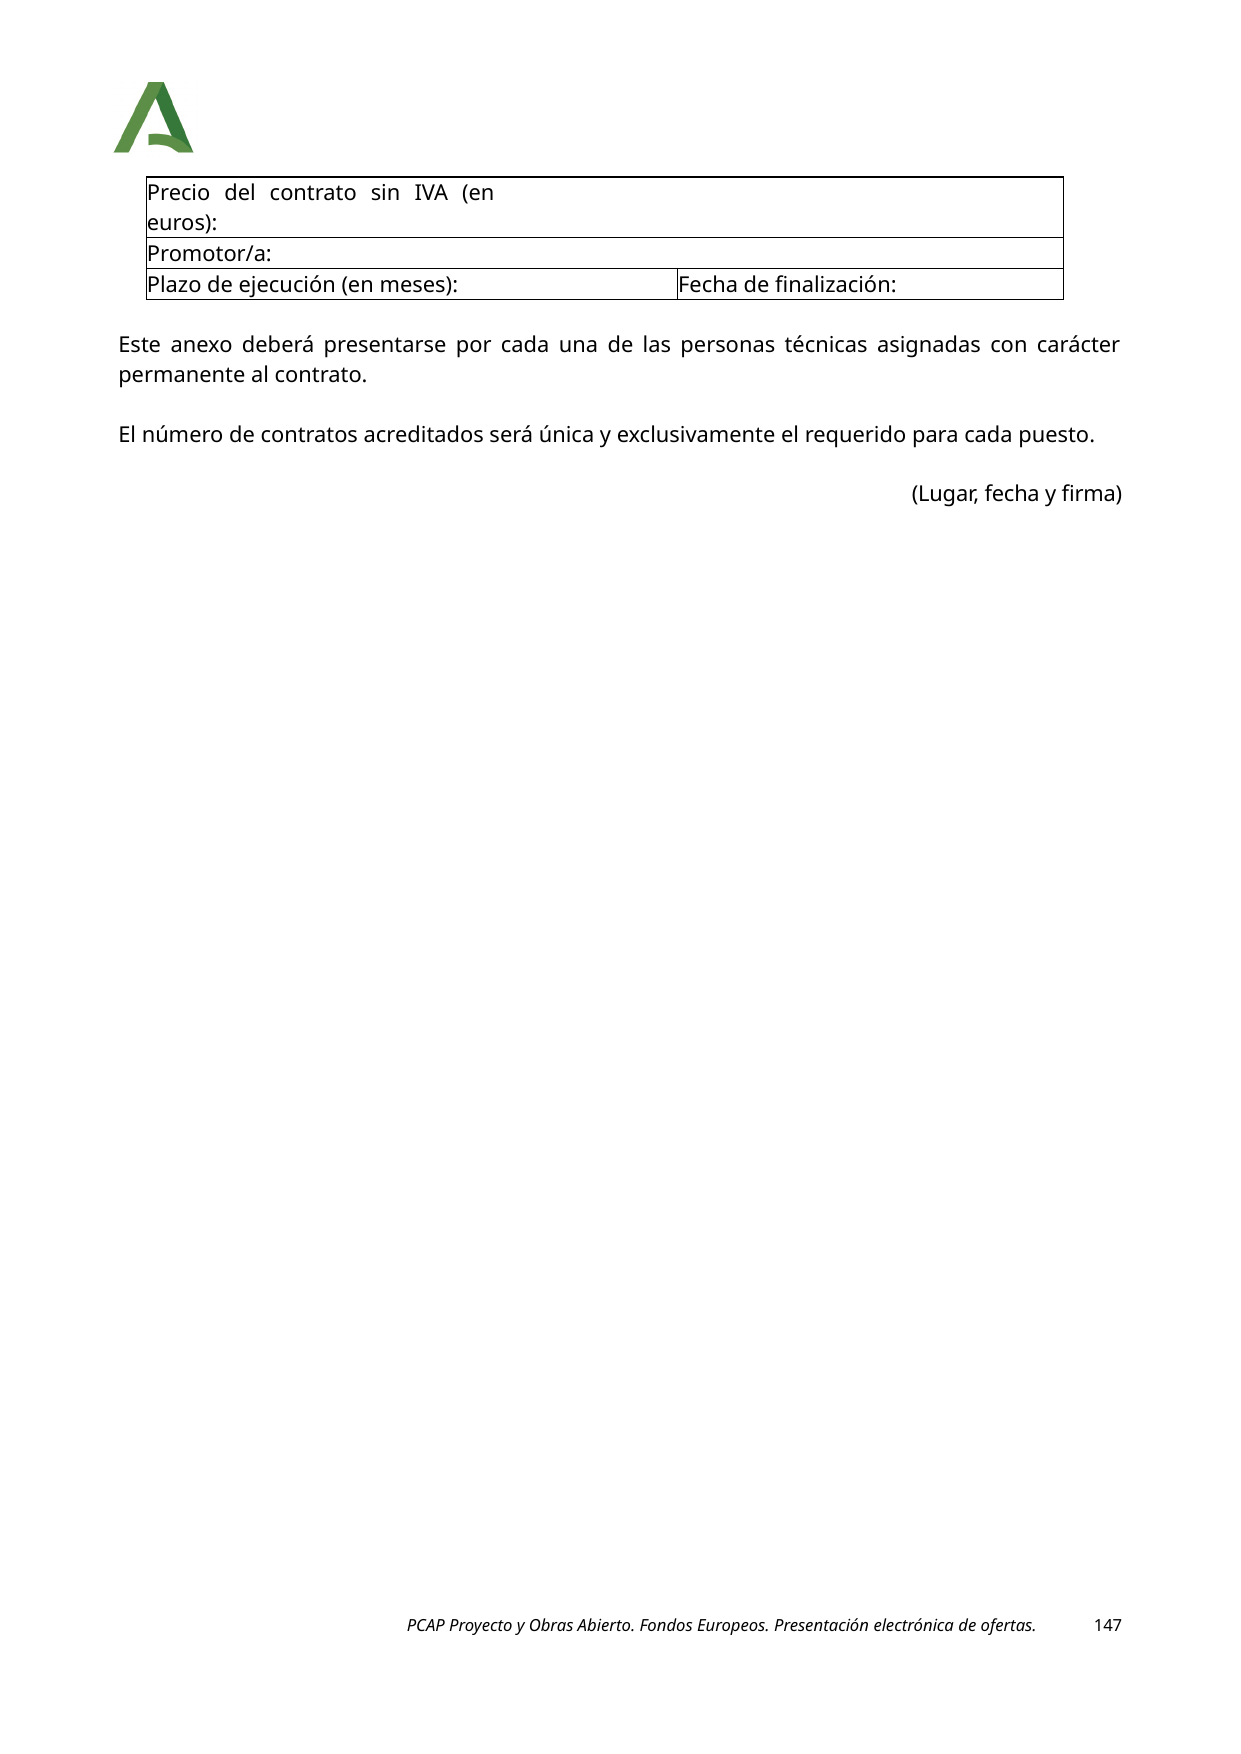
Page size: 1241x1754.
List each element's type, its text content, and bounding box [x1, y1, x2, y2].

table_cell Fecha de finalización: [678, 269, 926, 299]
table_cell [495, 238, 1063, 268]
text Este anexo deberá presentarse por cada una de las personas técnicas asignadas con carácter permanente al contrato. [118, 329, 1122, 389]
picture [109, 77, 198, 157]
table_cell [495, 178, 1063, 237]
table_cell Plazo de ejecución (en meses): [147, 269, 495, 299]
text (Lugar, fecha y firma) [118, 478, 1122, 510]
table_cell Promotor/a: [147, 238, 495, 268]
table_cell [495, 269, 677, 299]
text El número de contratos acreditados será única y exclusivamente el requerido para cada puesto. [118, 419, 1122, 449]
table_cell [926, 269, 1063, 299]
table_cell Precio del contrato sin IVA (en euros): [147, 178, 495, 237]
